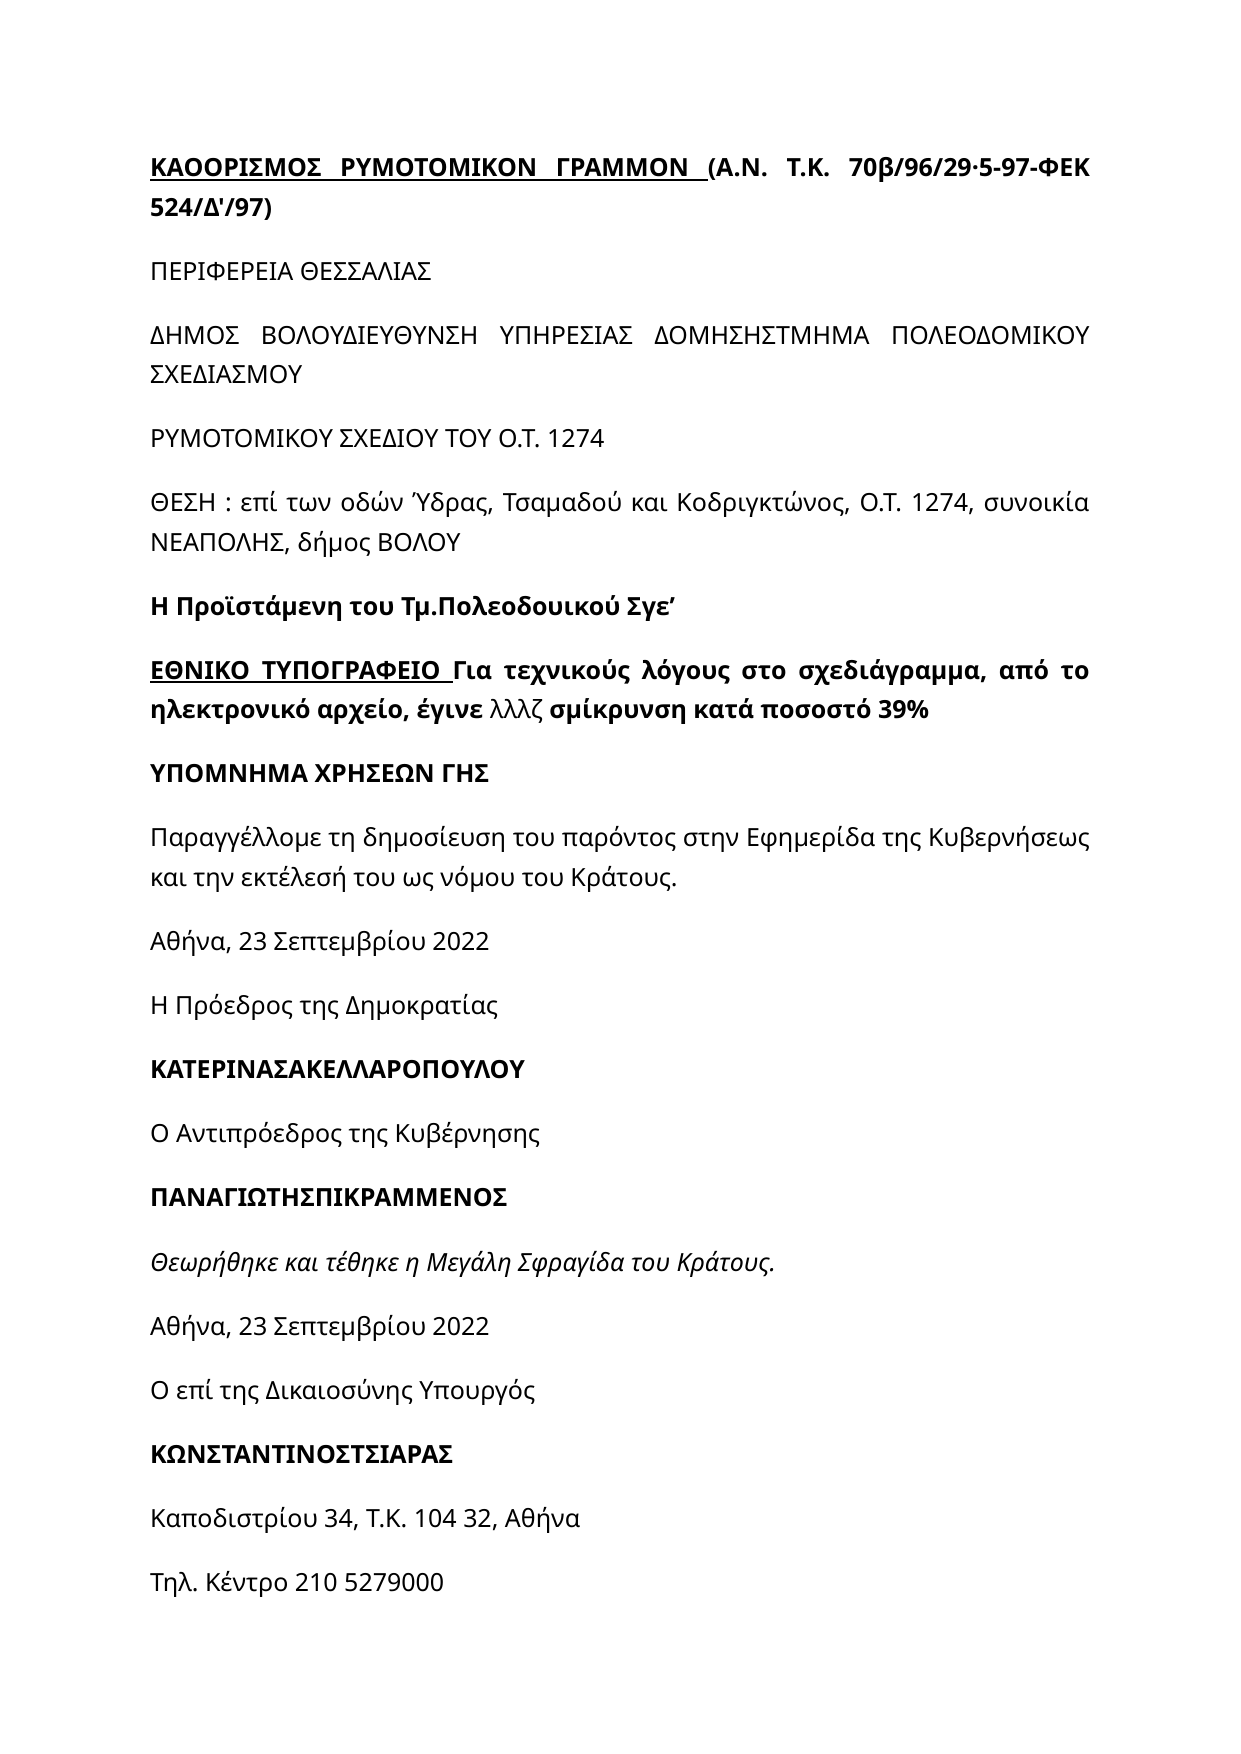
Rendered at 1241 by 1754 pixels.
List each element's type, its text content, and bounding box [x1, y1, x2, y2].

text ΕΘΝΙΚΟ ΤΥΠΟΓΡΑΦΕΙΟ Για τεχνικούς λόγους στο σχεδιάγραμμα, από το ηλεκτρονικό αρχείο, έγινε λλλζ σμίκρυνση κατά ποσοστό 39% [150, 652, 1090, 726]
text Αθήνα, 23 Σεπτεμβρίου 2022 [150, 1308, 1090, 1342]
text Αθήνα, 23 Σεπτεμβρίου 2022 [150, 923, 1090, 957]
text Ο επί της Δικαιοσύνης Υπουργός [150, 1372, 1090, 1407]
text Θεωρήθηκε και τέθηκε η Μεγάλη Σφραγίδα του Κράτους. [150, 1244, 1090, 1278]
text ΠΕΡΙΦΕΡΕΙΑ ΘΕΣΣΑΛΙΑΣ [150, 253, 1090, 287]
text Παραγγέλλομε τη δημοσίευση του παρόντος στην Εφημερίδα της Κυβερνήσεως και την εκτέλεσή του ως νόμου του Κράτους. [150, 820, 1090, 893]
text ΚΩΝΣΤΑΝΤΙΝΟΣΤΣΙΑΡΑΣ [150, 1437, 1090, 1471]
text ΡΥΜΟΤΟΜΙΚΟΥ ΣΧΕΔΙΟΥ ΤΟΥ O.T. 1274 [150, 421, 1090, 455]
text Ο Αντιπρόεδρος της Κυβέρνησης [150, 1116, 1090, 1150]
text ΠΑΝΑΓΙΩΤΗΣΠΙΚΡΑΜΜΕΝΟΣ [150, 1180, 1090, 1214]
text ΚΑΟΟΡΙΣΜΟΣ ΡΥΜΟΤΟΜΙΚΟΝ ΓΡΑΜΜΟΝ (Α.Ν. T.K. 70β/96/29·5-97-ΦΕΚ 524/Δ'/97) [150, 150, 1090, 223]
text ΘΕΣΗ : επί των οδών Ύδρας, Τσαμαδού και Κοδριγκτώνος, O.T. 1274, συνοικία ΝΕΑΠΟΛΗΣ, δήμος ΒΟΛΟΥ [150, 485, 1090, 558]
text Τηλ. Κέντρο 210 5279000 [150, 1565, 1090, 1599]
text ΥΠΟΜΝΗΜΑ ΧΡΗΣΕΩΝ ΓΗΣ [150, 756, 1090, 790]
text Καποδιστρίου 34, Τ.Κ. 104 32, Αθήνα [150, 1501, 1090, 1535]
text ΚΑΤΕΡΙΝΑΣΑΚΕΛΛΑΡΟΠΟΥΛΟΥ [150, 1052, 1090, 1086]
text Η Πρόεδρος της Δημοκρατίας [150, 987, 1090, 1022]
text ΔΗΜΟΣ ΒΟΛΟΥΔΙΕΥΘΥΝΣΗ ΥΠΗΡΕΣΙΑΣ ΔΟΜΗΣΗΣΤΜΗΜΑ ΠΟΛΕΟΔΟΜΙΚΟΥ ΣΧΕΔΙΑΣΜΟΥ [150, 317, 1090, 391]
text Η Προϊστάμενη του Τμ.Πολεοδουικού Σγε’ [150, 588, 1090, 622]
